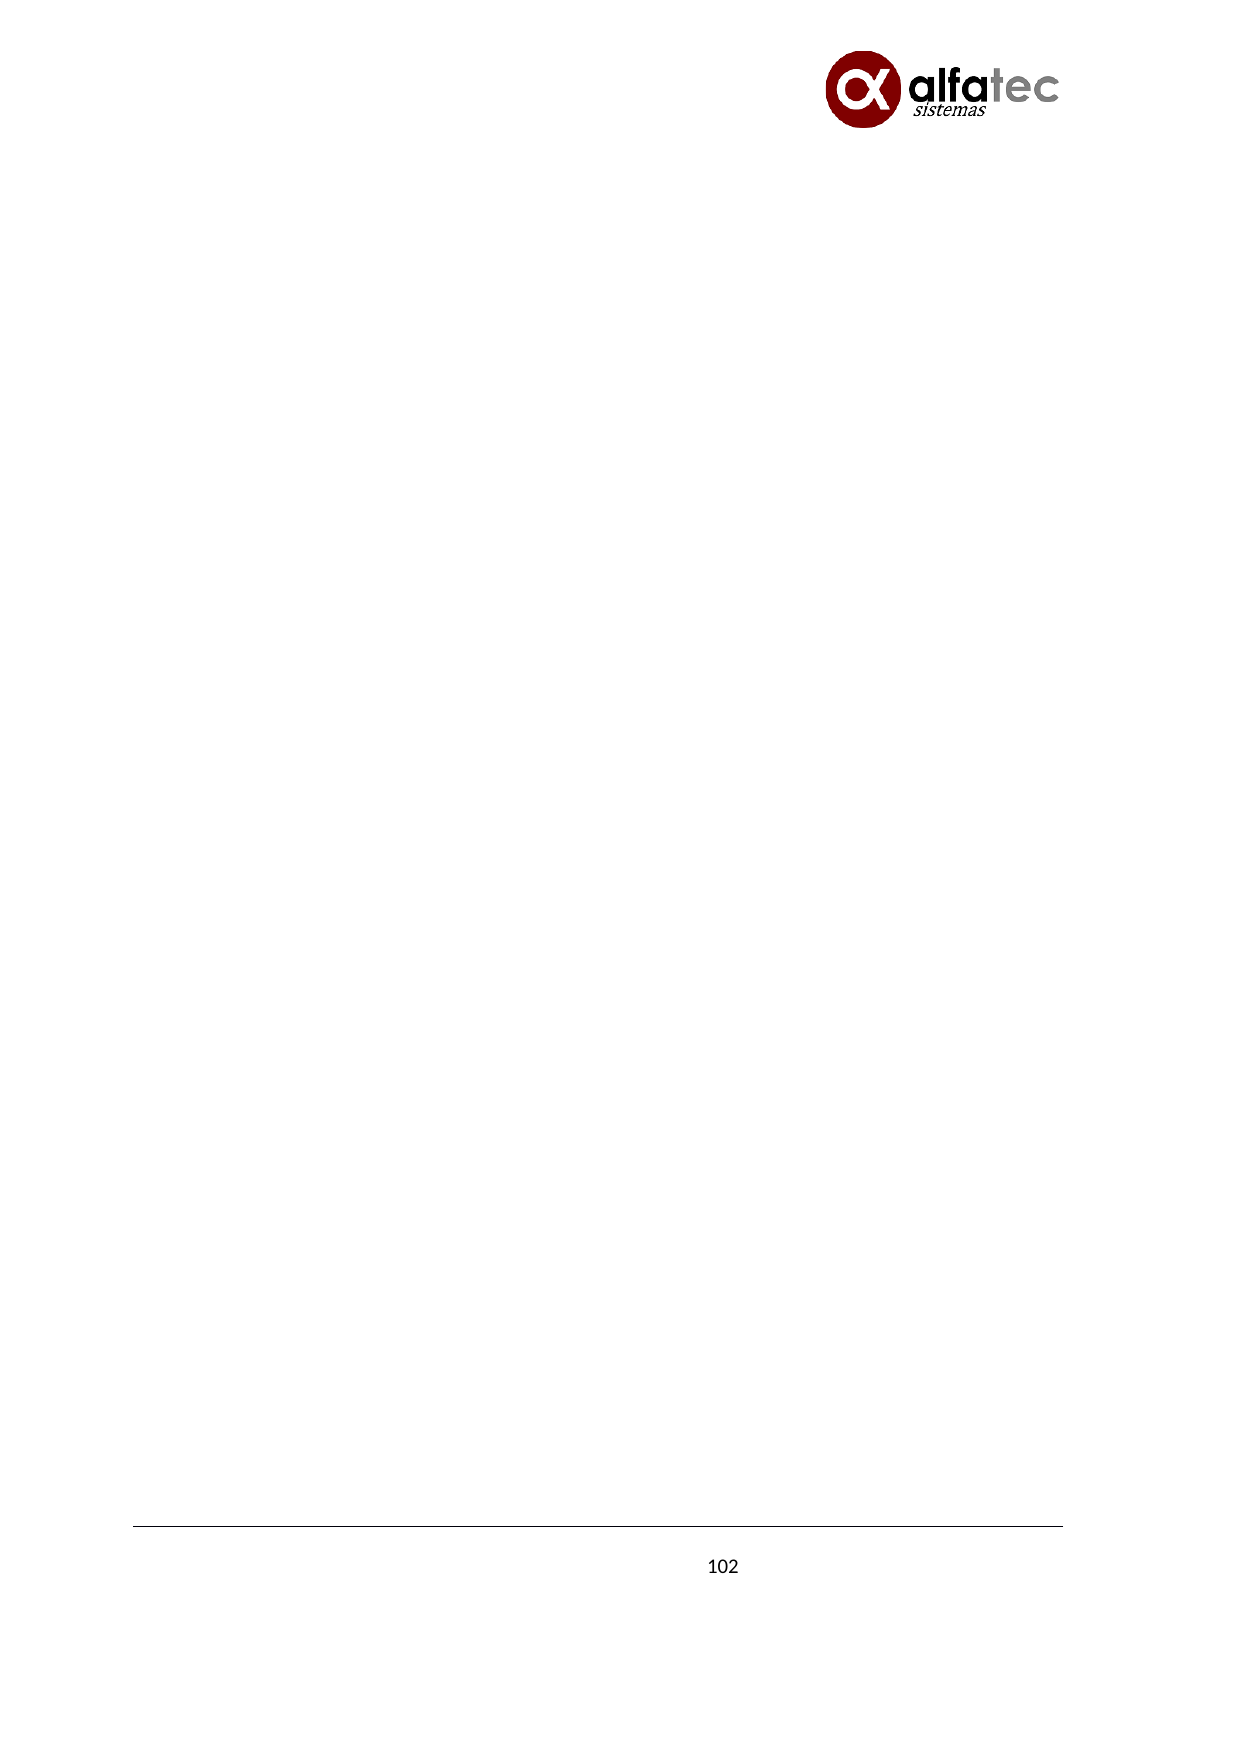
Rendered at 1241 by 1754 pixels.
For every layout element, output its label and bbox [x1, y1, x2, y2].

picture [825, 51, 1061, 128]
